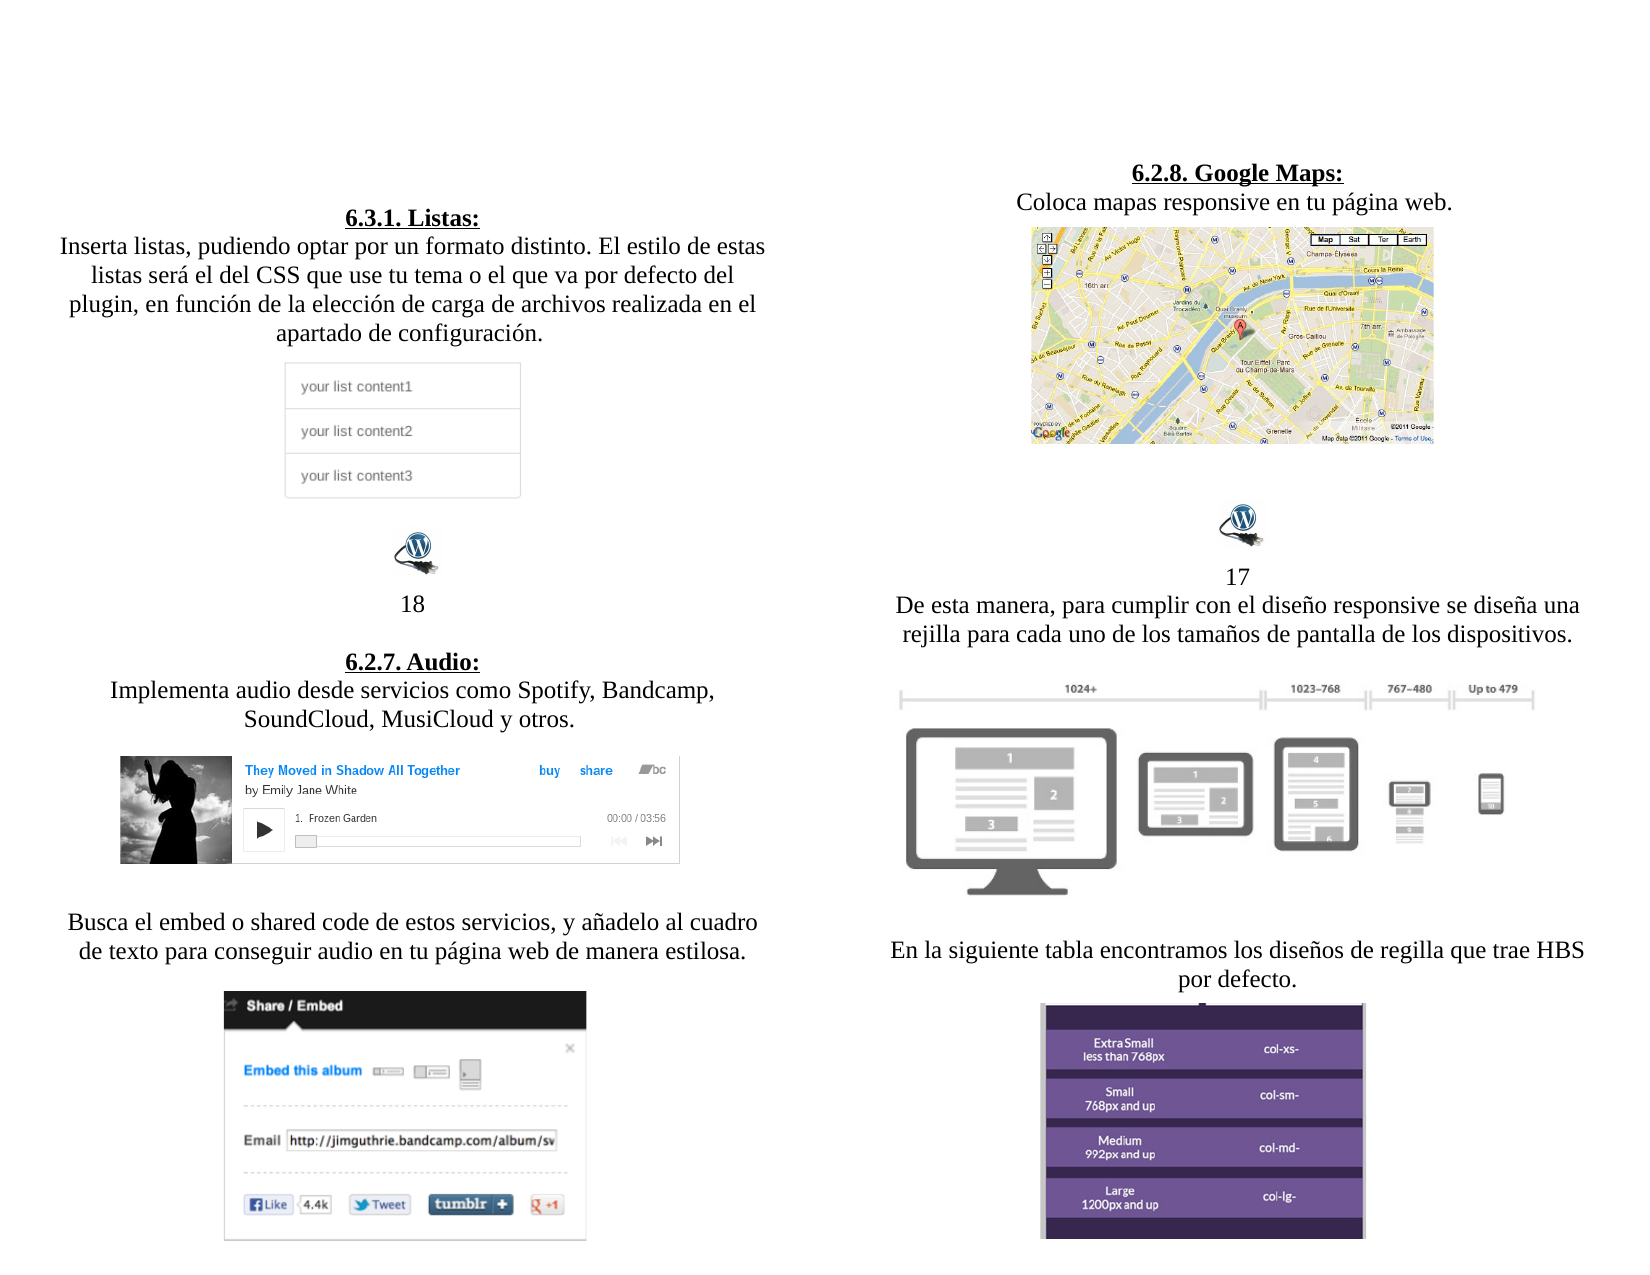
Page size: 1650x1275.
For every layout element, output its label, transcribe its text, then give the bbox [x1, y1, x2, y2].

text 18 [59, 589, 766, 618]
text En la siguiente tabla encontramos los diseños de regilla que trae HBS por defecto. [884, 936, 1591, 993]
text Inserta listas, pudiendo optar por un formato distinto. El estilo de estas listas será el del CSS que use tu tema o el que va por defecto del plugin, en función de la elección de carga de archivos realizada en el apartado de configuración. [59, 232, 766, 347]
text Coloca mapas responsive en tu página web. [884, 187, 1591, 215]
text 6.2.7. Audio: [59, 647, 766, 675]
picture [120, 756, 682, 866]
text De esta manera, para cumplir con el diseño responsive se diseña una rejilla para cada uno de los tamaños de pantalla de los dispositivos. [884, 590, 1591, 648]
text Busca el embed o shared code de estos servicios, y añadelo al cuadro de texto para conseguir audio en tu página web de manera estilosa. [59, 907, 766, 965]
text 6.3.1. Listas: [59, 203, 766, 232]
picture [1217, 499, 1268, 548]
picture [884, 666, 1552, 907]
picture [1040, 1003, 1367, 1239]
text Implementa audio desde servicios como Spotify, Bandcamp, SoundCloud, MusiCloud y otros. [59, 675, 766, 733]
picture [392, 526, 443, 576]
picture [278, 359, 530, 513]
text 17 [884, 562, 1591, 590]
picture [1031, 227, 1434, 444]
text 6.2.8. Google Maps: [884, 158, 1591, 187]
picture [223, 991, 587, 1241]
